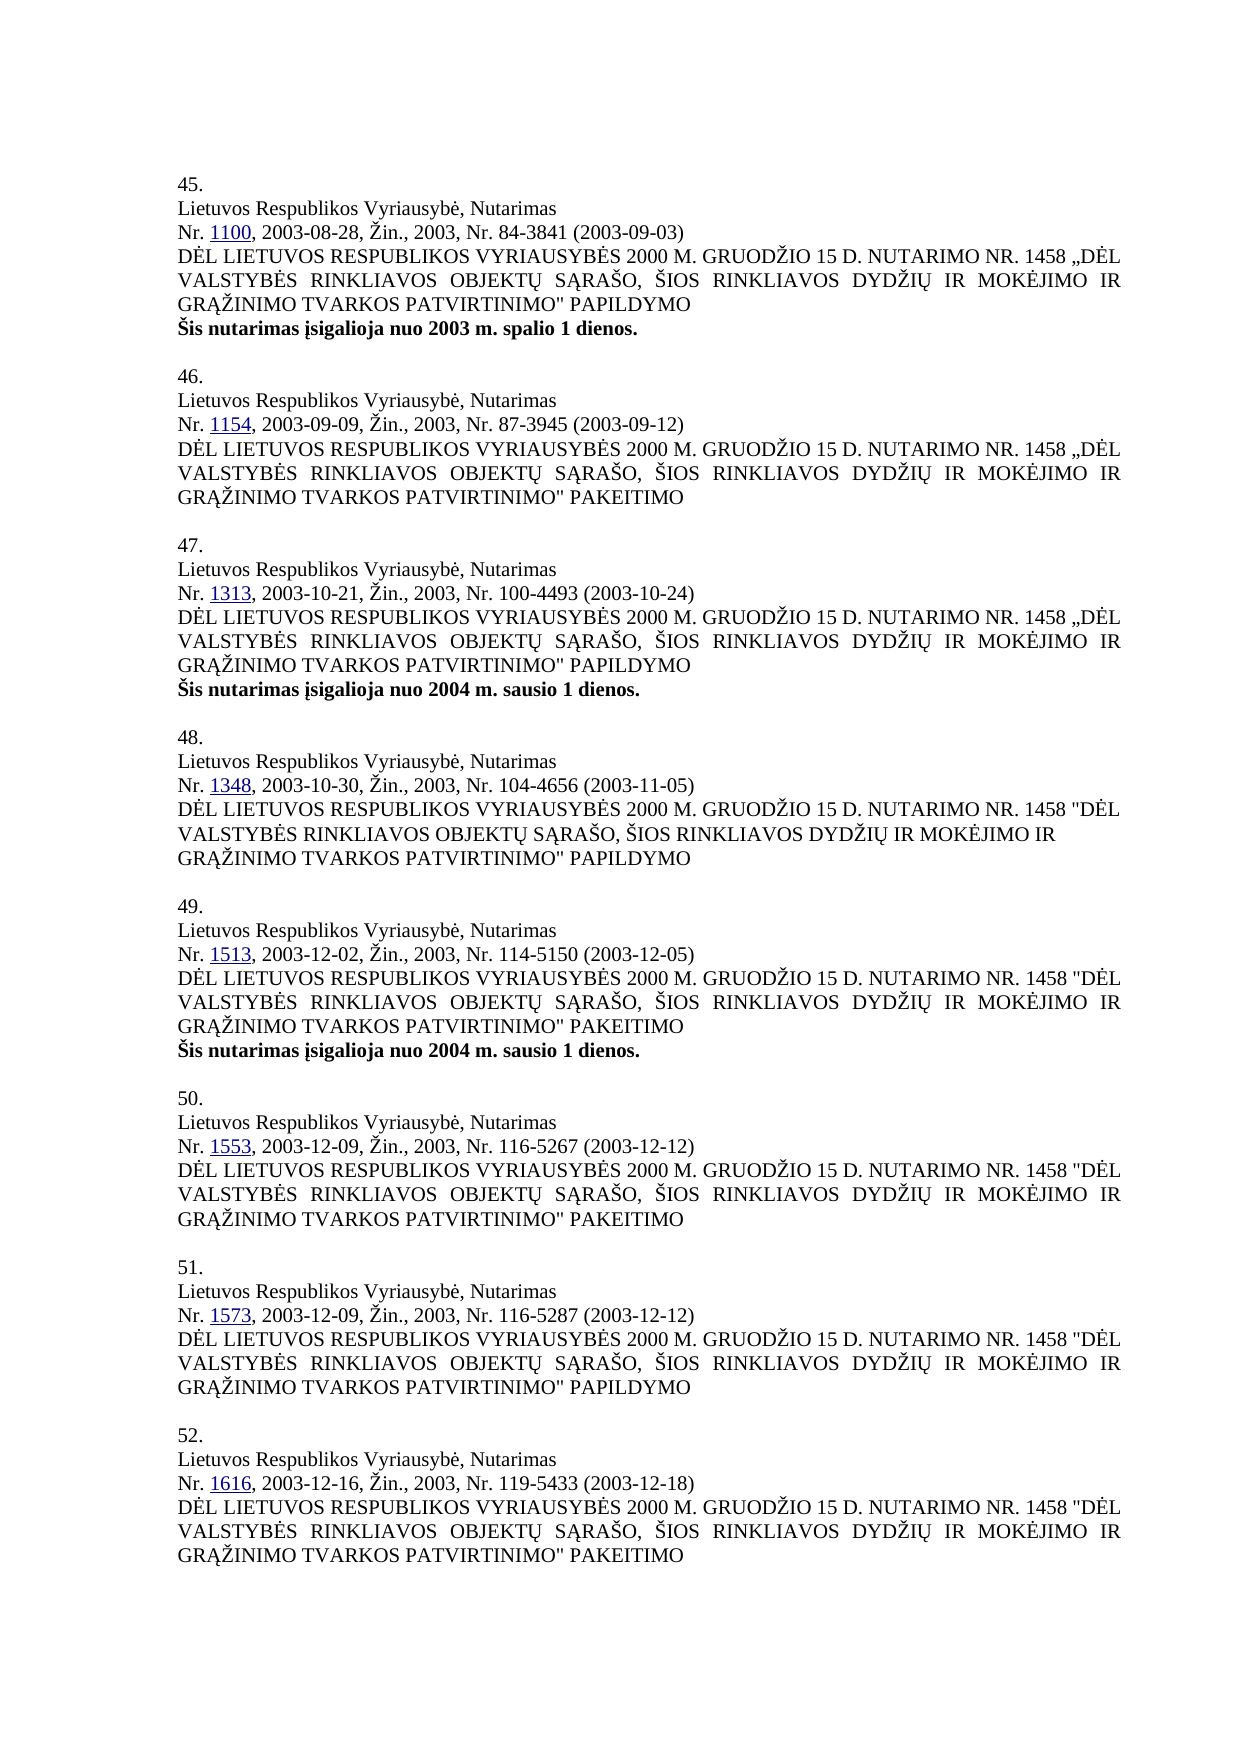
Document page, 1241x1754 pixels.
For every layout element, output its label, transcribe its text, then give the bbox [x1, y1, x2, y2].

text DĖL LIETUVOS RESPUBLIKOS VYRIAUSYBĖS 2000 M. GRUODŽIO 15 D. NUTARIMO NR. 1458 „DĖL VALSTYBĖS RINKLIAVOS OBJEKTŲ SĄRAŠO, ŠIOS RINKLIAVOS DYDŽIŲ IR MOKĖJIMO IR GRĄŽINIMO TVARKOS PATVIRTINIMO" PAKEITIMO [177, 436, 1122, 509]
text 50. [177, 1086, 1122, 1110]
text 47. [177, 533, 1122, 557]
text 46. [177, 364, 1122, 388]
text Lietuvos Respublikos Vyriausybė, Nutarimas [177, 1110, 1122, 1134]
text 45. [177, 172, 1122, 196]
text Lietuvos Respublikos Vyriausybė, Nutarimas [177, 1279, 1122, 1303]
text Nr. 1616, 2003-12-16, Žin., 2003, Nr. 119-5433 (2003-12-18) [177, 1471, 1122, 1495]
text Nr. 1348, 2003-10-30, Žin., 2003, Nr. 104-4656 (2003-11-05) [177, 773, 1122, 797]
text Lietuvos Respublikos Vyriausybė, Nutarimas [177, 557, 1122, 581]
text Lietuvos Respublikos Vyriausybė, Nutarimas [177, 749, 1122, 773]
text Nr. 1313, 2003-10-21, Žin., 2003, Nr. 100-4493 (2003-10-24) [177, 581, 1122, 605]
text Nr. 1573, 2003-12-09, Žin., 2003, Nr. 116-5287 (2003-12-12) [177, 1303, 1122, 1327]
text Šis nutarimas įsigalioja nuo 2003 m. spalio 1 dienos. [177, 316, 1122, 340]
text Lietuvos Respublikos Vyriausybė, Nutarimas [177, 388, 1122, 412]
text DĖL LIETUVOS RESPUBLIKOS VYRIAUSYBĖS 2000 M. GRUODŽIO 15 D. NUTARIMO NR. 1458 "DĖL VALSTYBĖS RINKLIAVOS OBJEKTŲ SĄRAŠO, ŠIOS RINKLIAVOS DYDŽIŲ IR MOKĖJIMO IR GRĄŽINIMO TVARKOS PATVIRTINIMO" PAPILDYMO [177, 797, 1122, 869]
text 51. [177, 1254, 1122, 1279]
text Šis nutarimas įsigalioja nuo 2004 m. sausio 1 dienos. [177, 677, 1122, 701]
text DĖL LIETUVOS RESPUBLIKOS VYRIAUSYBĖS 2000 M. GRUODŽIO 15 D. NUTARIMO NR. 1458 „DĖL VALSTYBĖS RINKLIAVOS OBJEKTŲ SĄRAŠO, ŠIOS RINKLIAVOS DYDŽIŲ IR MOKĖJIMO IR GRĄŽINIMO TVARKOS PATVIRTINIMO" PAPILDYMO [177, 244, 1122, 316]
text Nr. 1553, 2003-12-09, Žin., 2003, Nr. 116-5267 (2003-12-12) [177, 1134, 1122, 1158]
text DĖL LIETUVOS RESPUBLIKOS VYRIAUSYBĖS 2000 M. GRUODŽIO 15 D. NUTARIMO NR. 1458 "DĖL VALSTYBĖS RINKLIAVOS OBJEKTŲ SĄRAŠO, ŠIOS RINKLIAVOS DYDŽIŲ IR MOKĖJIMO IR GRĄŽINIMO TVARKOS PATVIRTINIMO" PAKEITIMO [177, 966, 1122, 1038]
text Nr. 1154, 2003-09-09, Žin., 2003, Nr. 87-3945 (2003-09-12) [177, 412, 1122, 436]
text DĖL LIETUVOS RESPUBLIKOS VYRIAUSYBĖS 2000 M. GRUODŽIO 15 D. NUTARIMO NR. 1458 „DĖL VALSTYBĖS RINKLIAVOS OBJEKTŲ SĄRAŠO, ŠIOS RINKLIAVOS DYDŽIŲ IR MOKĖJIMO IR GRĄŽINIMO TVARKOS PATVIRTINIMO" PAPILDYMO [177, 605, 1122, 677]
text Lietuvos Respublikos Vyriausybė, Nutarimas [177, 918, 1122, 942]
text Nr. 1100, 2003-08-28, Žin., 2003, Nr. 84-3841 (2003-09-03) [177, 220, 1122, 244]
text DĖL LIETUVOS RESPUBLIKOS VYRIAUSYBĖS 2000 M. GRUODŽIO 15 D. NUTARIMO NR. 1458 "DĖL VALSTYBĖS RINKLIAVOS OBJEKTŲ SĄRAŠO, ŠIOS RINKLIAVOS DYDŽIŲ IR MOKĖJIMO IR GRĄŽINIMO TVARKOS PATVIRTINIMO" PAKEITIMO [177, 1158, 1122, 1231]
text Lietuvos Respublikos Vyriausybė, Nutarimas [177, 1447, 1122, 1471]
text DĖL LIETUVOS RESPUBLIKOS VYRIAUSYBĖS 2000 M. GRUODŽIO 15 D. NUTARIMO NR. 1458 "DĖL VALSTYBĖS RINKLIAVOS OBJEKTŲ SĄRAŠO, ŠIOS RINKLIAVOS DYDŽIŲ IR MOKĖJIMO IR GRĄŽINIMO TVARKOS PATVIRTINIMO" PAPILDYMO [177, 1327, 1122, 1399]
text Lietuvos Respublikos Vyriausybė, Nutarimas [177, 196, 1122, 220]
text DĖL LIETUVOS RESPUBLIKOS VYRIAUSYBĖS 2000 M. GRUODŽIO 15 D. NUTARIMO NR. 1458 "DĖL VALSTYBĖS RINKLIAVOS OBJEKTŲ SĄRAŠO, ŠIOS RINKLIAVOS DYDŽIŲ IR MOKĖJIMO IR GRĄŽINIMO TVARKOS PATVIRTINIMO" PAKEITIMO [177, 1495, 1122, 1567]
text Nr. 1513, 2003-12-02, Žin., 2003, Nr. 114-5150 (2003-12-05) [177, 942, 1122, 966]
text 49. [177, 894, 1122, 918]
text Šis nutarimas įsigalioja nuo 2004 m. sausio 1 dienos. [177, 1038, 1122, 1062]
text 52. [177, 1423, 1122, 1447]
text 48. [177, 725, 1122, 749]
